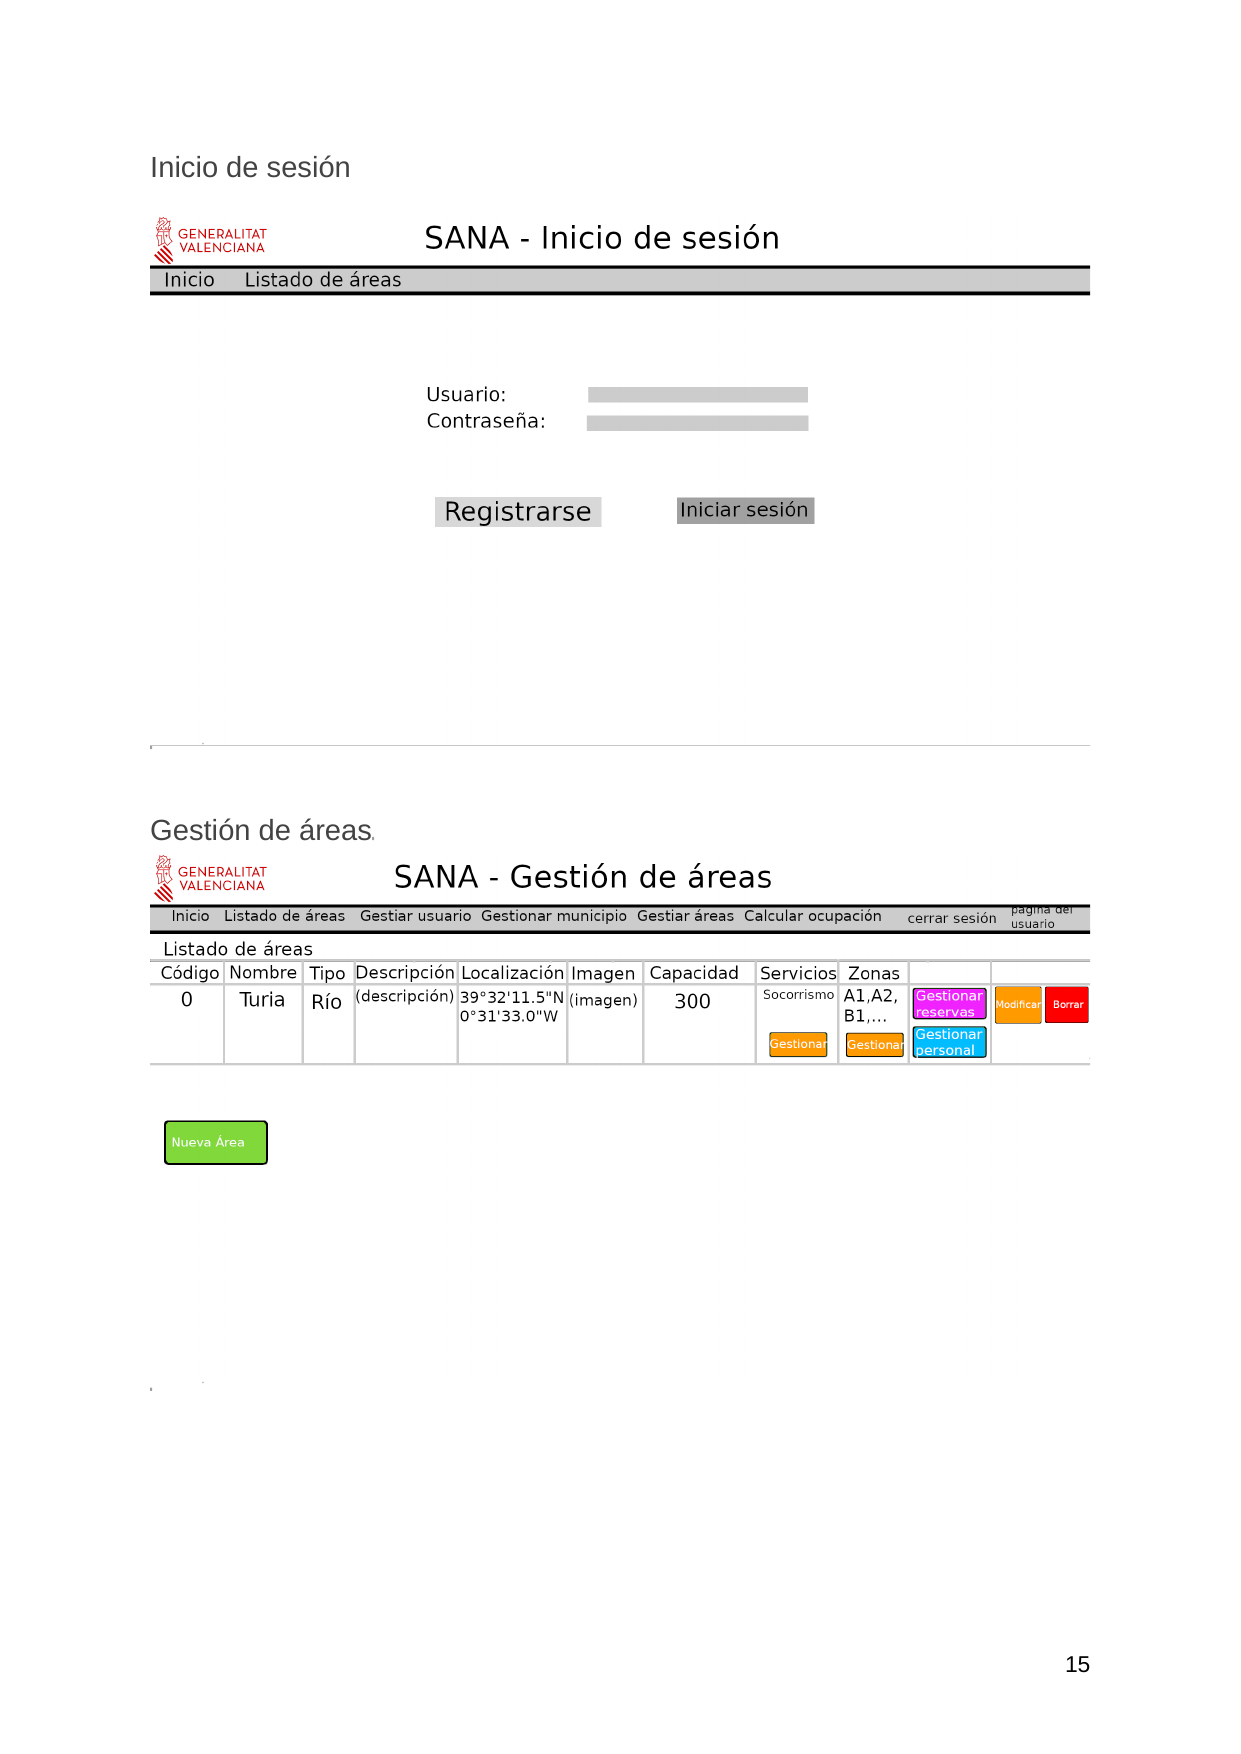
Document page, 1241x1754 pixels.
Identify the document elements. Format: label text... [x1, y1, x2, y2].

subtitle Inicio de sesión [150, 150, 1090, 183]
picture [150, 854, 1091, 1384]
subtitle Gestión de áreas [150, 813, 1090, 846]
picture [150, 216, 1091, 746]
